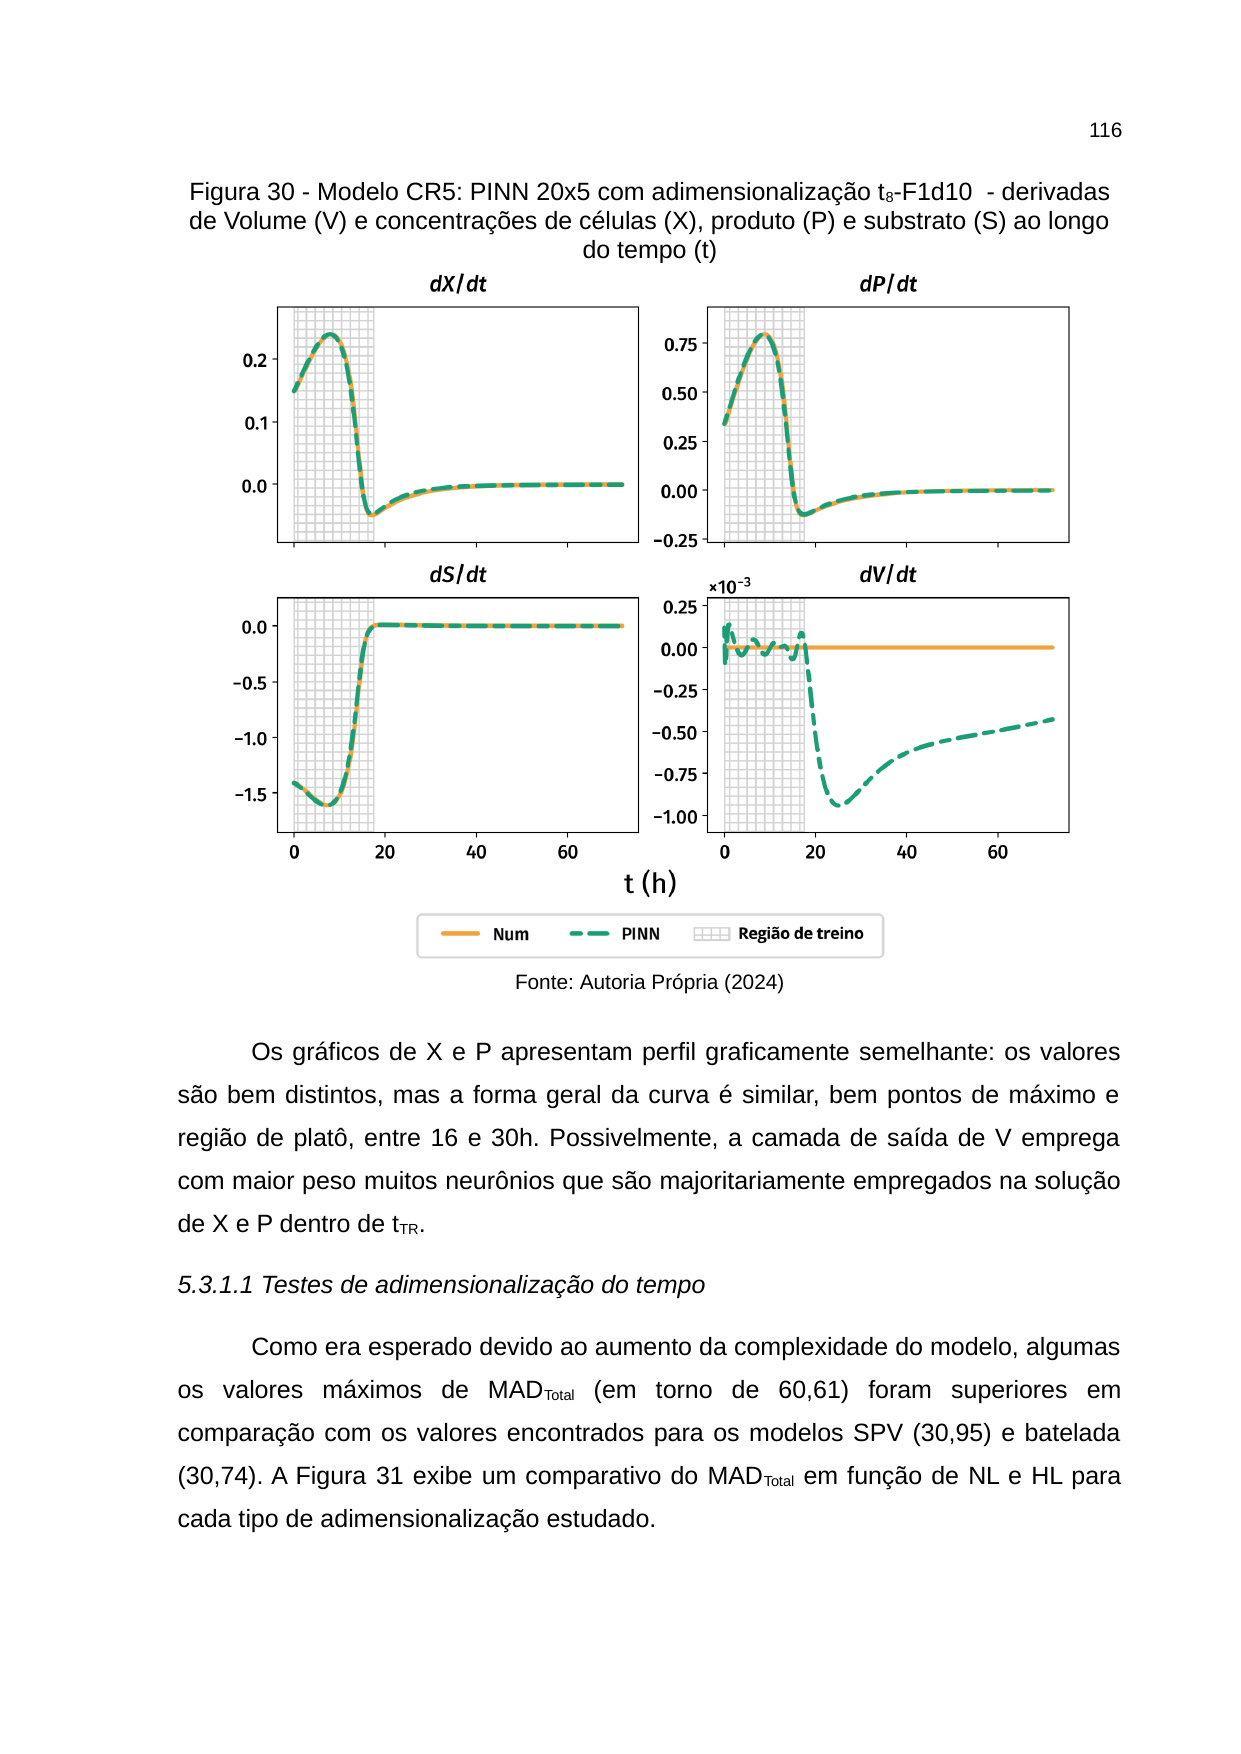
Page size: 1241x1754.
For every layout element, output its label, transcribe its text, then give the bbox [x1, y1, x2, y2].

subtitle Testes de adimensionalização do tempo [177, 1270, 1122, 1299]
text Fonte: Autoria Própria (2024) [177, 970, 1122, 994]
text Os gráficos de X e P apresentam perfil graficamente semelhante: os valores são bem distintos, mas a forma geral da curva é similar, bem pontos de máximo e região de platô, entre 16 e 30h. Possivelmente, a camada de saída de V emprega com maior peso muitos neurônios que são majoritariamente empregados na solução de X e P dentro de tTR. [177, 1037, 1122, 1238]
text Figura 30 - Modelo CR5: PINN 20x5 com adimensionalização t8-F1d10 - derivadas de Volume (V) e concentrações de células (X), produto (P) e substrato (S) ao longo do tempo (t) [177, 177, 1122, 263]
picture [196, 263, 1104, 970]
text Como era esperado devido ao aumento da complexidade do modelo, algumas os valores máximos de MADTotal (em torno de 60,61) foram superiores em comparação com os valores encontrados para os modelos SPV (30,95) e batelada (30,74). A Figura 31 exibe um comparativo do MADTotal em função de NL e HL para cada tipo de adimensionalização estudado. [177, 1332, 1122, 1533]
